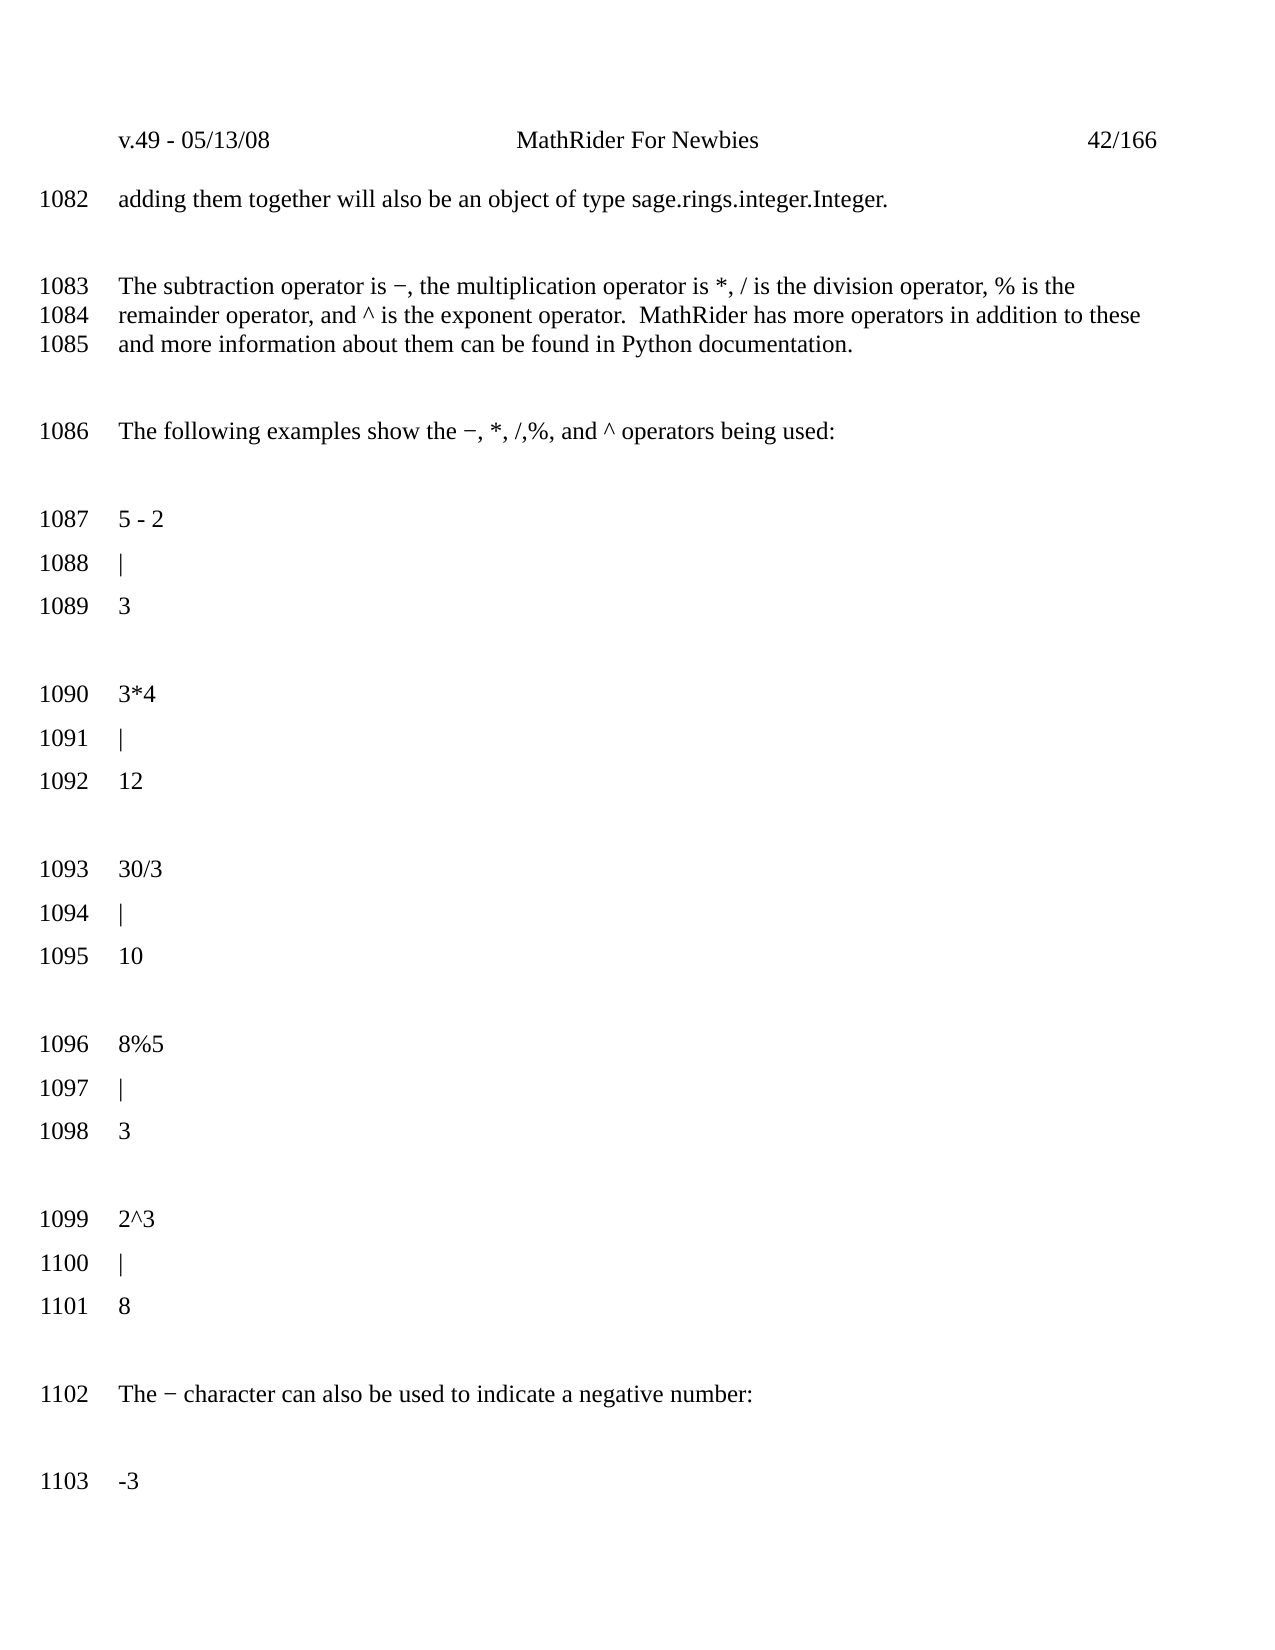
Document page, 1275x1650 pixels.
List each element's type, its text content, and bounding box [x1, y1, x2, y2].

text -3 [118, 1466, 1157, 1495]
text 30/3 [118, 854, 1157, 883]
text 5 - 2 [118, 504, 1157, 533]
text 12 [118, 766, 1157, 795]
text 3 [118, 1116, 1157, 1145]
text | [118, 1073, 1157, 1101]
text | [118, 1248, 1157, 1276]
text 2^3 [118, 1204, 1157, 1233]
text | [118, 723, 1157, 751]
text The − character can also be used to indicate a negative number: [118, 1379, 1157, 1408]
text The following examples show the −, *, /,%, and ^ operators being used: [118, 416, 1157, 445]
text | [118, 548, 1157, 576]
text 8 [118, 1291, 1157, 1320]
text 8%5 [118, 1029, 1157, 1058]
text 3 [118, 591, 1157, 620]
text 10 [118, 941, 1157, 970]
text The subtraction operator is −, the multiplication operator is *, / is the division operator, % is the remainder operator, and ^ is the exponent operator. MathRider has more operators in addition to these and more information about them can be found in Python documentation. [118, 271, 1157, 358]
text 3*4 [118, 679, 1157, 708]
text adding them together will also be an object of type sage.rings.integer.Integer. [118, 184, 1157, 213]
text | [118, 898, 1157, 926]
